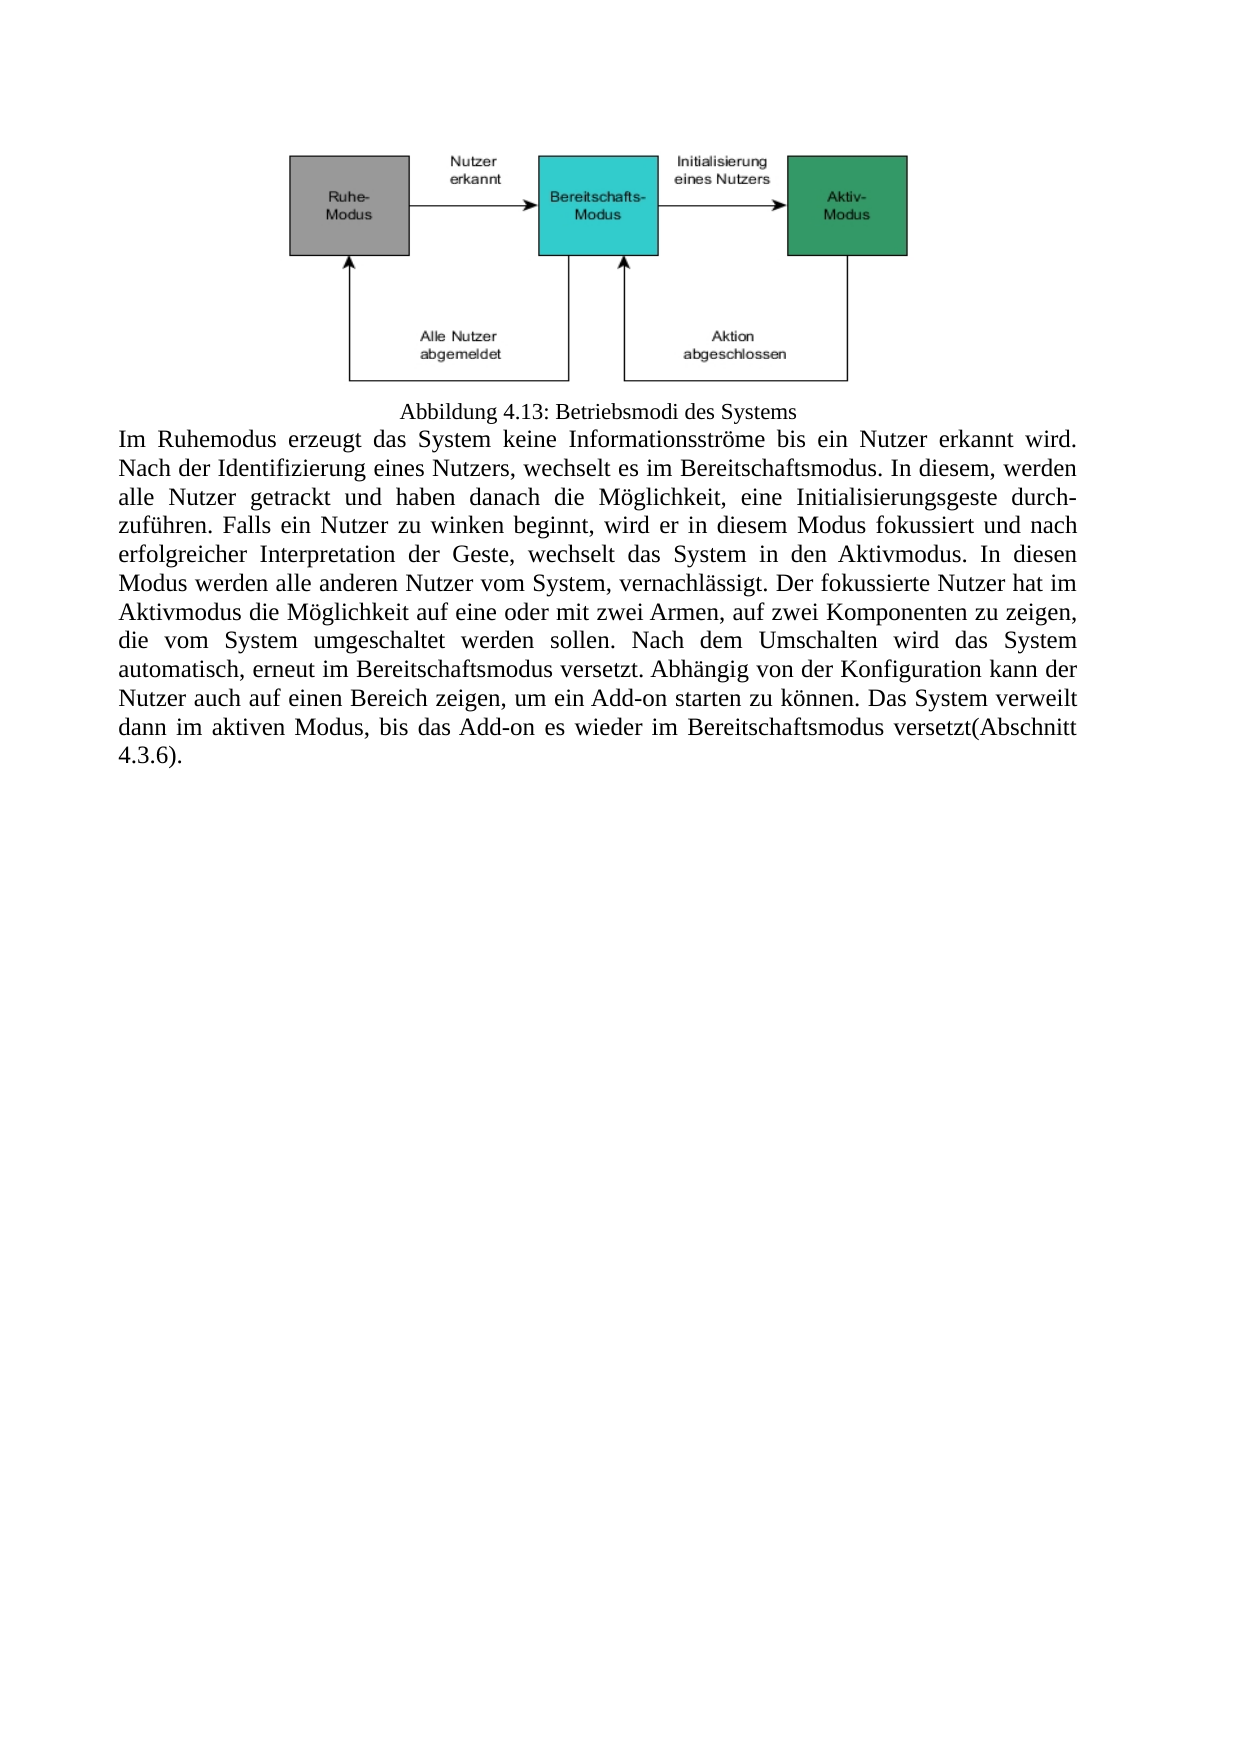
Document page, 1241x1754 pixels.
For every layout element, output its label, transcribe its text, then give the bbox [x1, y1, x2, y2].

text Abbildung 4.13: Betriebsmodi des Systems [118, 118, 1078, 424]
picture [270, 132, 926, 398]
text Im Ruhemodus erzeugt das System keine Informationsströme bis ein Nutzer erkannt wird. Nach der Identifizierung eines Nutzers, wechselt es im Bereitschaftsmodus. In diesem, werden alle Nutzer getrackt und haben danach die Möglichkeit, eine Initialisierungsgeste durch-zuführen. Falls ein Nutzer zu winken beginnt, wird er in diesem Modus fokussiert und nach erfolgreicher Interpretation der Geste, wechselt das System in den Aktivmodus. In diesen Modus werden alle anderen Nutzer vom System, vernachlässigt. Der fokussierte Nutzer hat im Aktivmodus die Möglichkeit auf eine oder mit zwei Armen, auf zwei Komponenten zu zeigen, die vom System umgeschaltet werden sollen. Nach dem Umschalten wird das System automatisch, erneut im Bereitschaftsmodus versetzt. Abhängig von der Konfiguration kann der Nutzer auch auf einen Bereich zeigen, um ein Add-on starten zu können. Das System verweilt dann im aktiven Modus, bis das Add-on es wieder im Bereitschaftsmodus versetzt(Abschnitt 4.3.6). [118, 424, 1078, 769]
